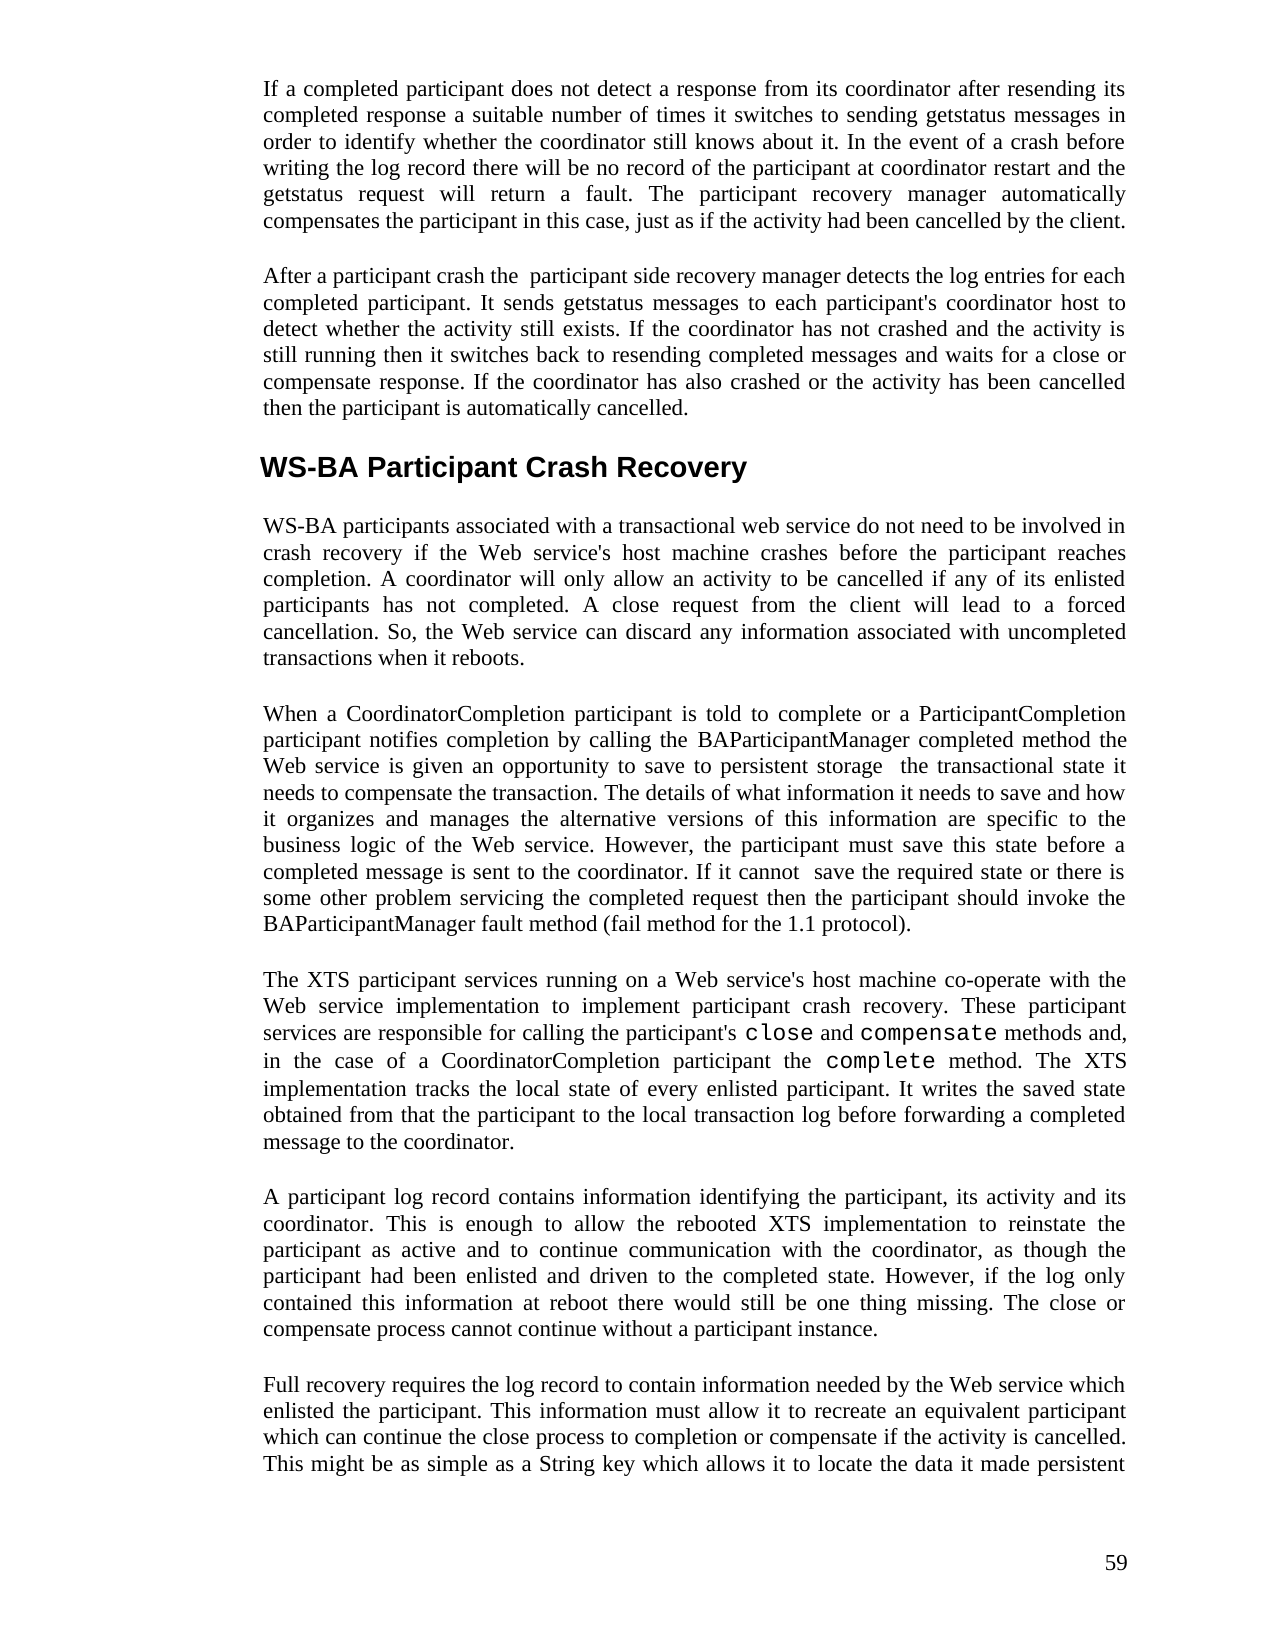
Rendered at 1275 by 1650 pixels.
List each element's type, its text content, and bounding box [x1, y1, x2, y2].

text A participant log record contains information identifying the participant, its activity and its coordinator. This is enough to allow the rebooted XTS implementation to reinstate the participant as active and to continue communication with the coordinator, as though the participant had been enlisted and driven to the completed state. However, if the log only contained this information at reboot there would still be one thing missing. The close or compensate process cannot continue without a participant instance. [263, 1183, 1127, 1341]
subtitle WS-BA Participant Crash Recovery [148, 449, 1127, 483]
text When a CoordinatorCompletion participant is told to complete or a ParticipantCompletion participant notifies completion by calling the BAParticipantManager completed method the Web service is given an opportunity to save to persistent storage the transactional state it needs to compensate the transaction. The details of what information it needs to save and how it organizes and manages the alternative versions of this information are specific to the business logic of the Web service. However, the participant must save this state before a completed message is sent to the coordinator. If it cannot save the required state or there is some other problem servicing the completed request then the participant should invoke the BAParticipantManager fault method (fail method for the 1.1 protocol). [263, 699, 1127, 937]
text After a participant crash the participant side recovery manager detects the log entries for each completed participant. It sends getstatus messages to each participant's coordinator host to detect whether the activity still exists. If the coordinator has not crashed and the activity is still running then it switches back to resending completed messages and waits for a close or compensate response. If the coordinator has also crashed or the activity has been cancelled then the participant is automatically cancelled. [263, 262, 1127, 420]
text Full recovery requires the log record to contain information needed by the Web service which enlisted the participant. This information must allow it to recreate an equivalent participant which can continue the close process to completion or compensate if the activity is cancelled. This might be as simple as a String key which allows it to locate the data it made persistent [263, 1371, 1127, 1476]
text The XTS participant services running on a Web service's host machine co-operate with the Web service implementation to implement participant crash recovery. These participant services are responsible for calling the participant's close and compensate methods and, in the case of a CoordinatorCompletion participant the complete method. The XTS implementation tracks the local state of every enlisted participant. It writes the saved state obtained from that the participant to the local transaction log before forwarding a completed message to the coordinator. [263, 966, 1127, 1154]
text WS-BA participants associated with a transactional web service do not need to be involved in crash recovery if the Web service's host machine crashes before the participant reaches completion. A coordinator will only allow an activity to be cancelled if any of its enlisted participants has not completed. A close request from the client will lead to a forced cancellation. So, the Web service can discard any information associated with uncompleted transactions when it reboots. [263, 512, 1127, 670]
text If a completed participant does not detect a response from its coordinator after resending its completed response a suitable number of times it switches to sending getstatus messages in order to identify whether the coordinator still knows about it. In the event of a crash before writing the log record there will be no record of the participant at coordinator restart and the getstatus request will return a fault. The participant recovery manager automatically compensates the participant in this case, just as if the activity had been cancelled by the client. [263, 75, 1127, 233]
